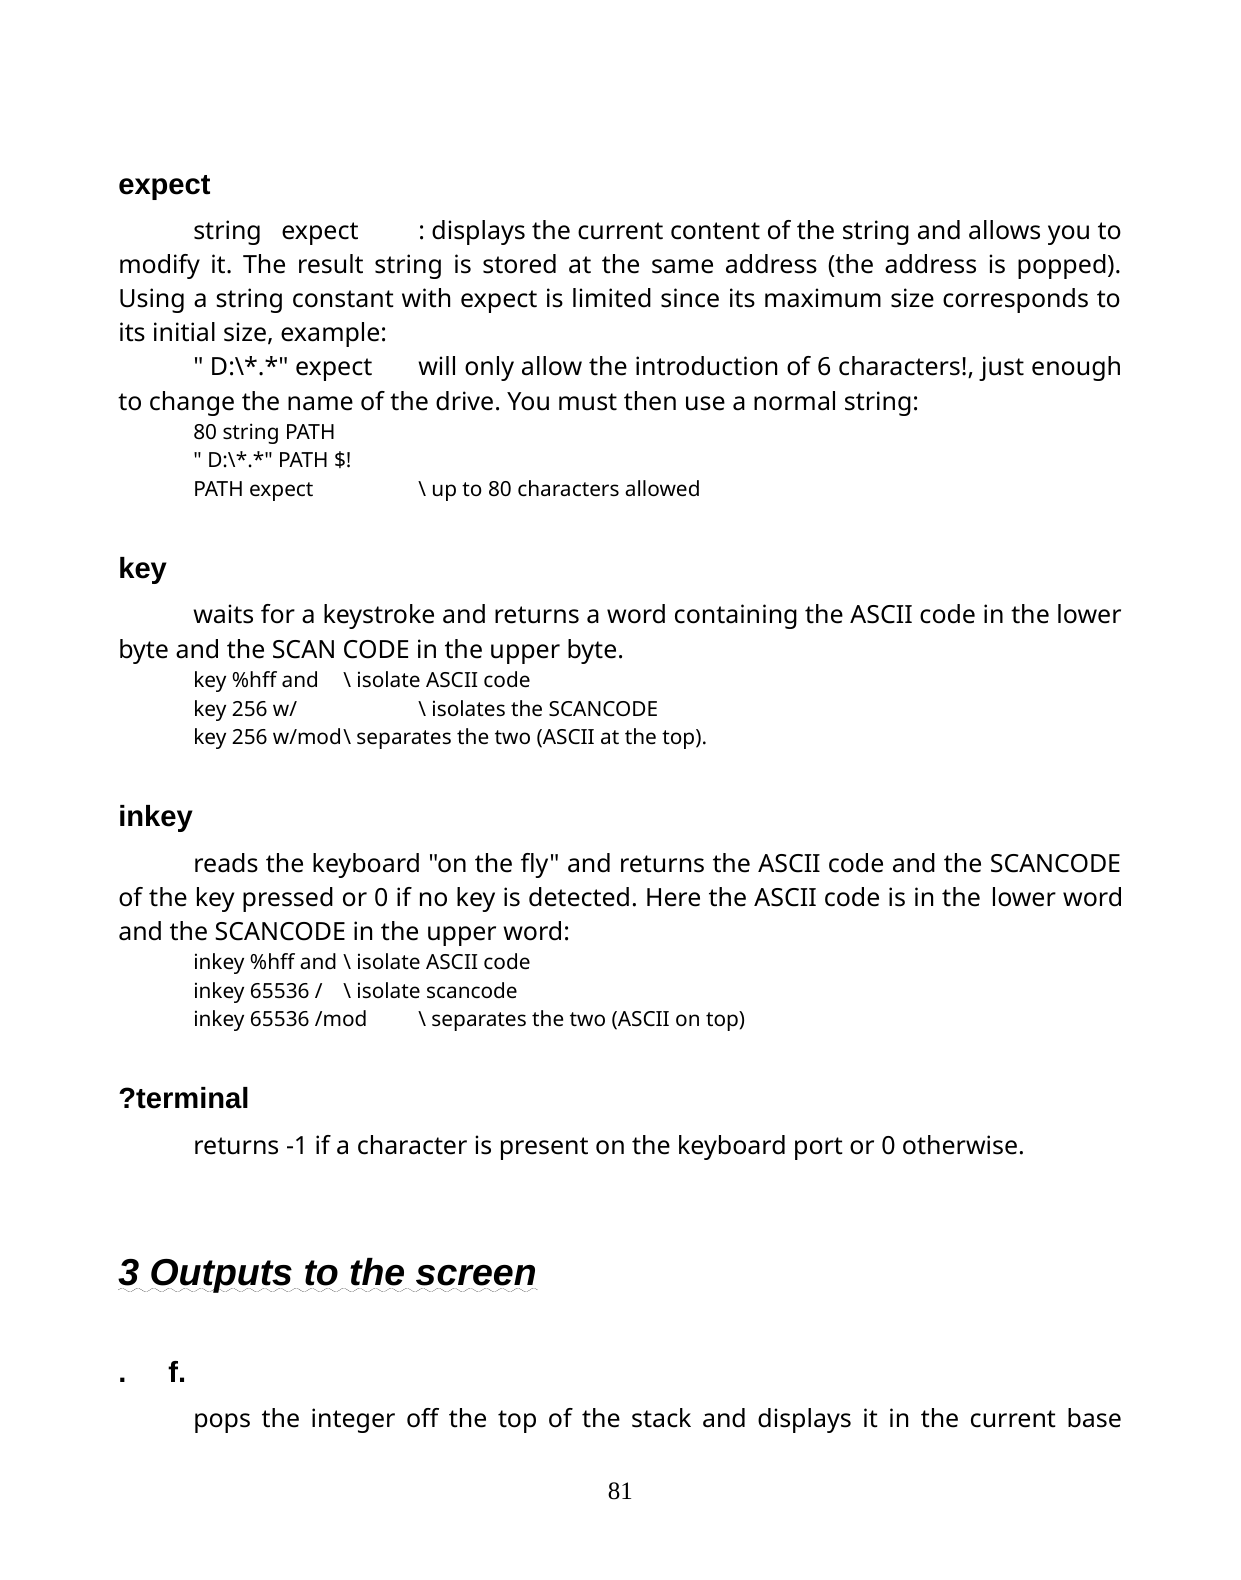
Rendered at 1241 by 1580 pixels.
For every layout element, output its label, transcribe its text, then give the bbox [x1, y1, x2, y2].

subtitle expect [118, 167, 1122, 200]
text " D:\*.*" PATH $! [118, 446, 1123, 474]
text returns -1 if a character is present on the keyboard port or 0 otherwise. [118, 1127, 1123, 1162]
text 80 string PATH [118, 417, 1123, 446]
text inkey 65536 / \ isolate scancode [118, 976, 1123, 1004]
subtitle 3 Outputs to the screen [118, 1251, 1122, 1294]
text reads the keyboard "on the fly" and returns the ASCII code and the SCANCODE of the key pressed or 0 if no key is detected. Here the ASCII code is in the lower word and the SCANCODE in the upper word: [118, 845, 1123, 947]
text key %hff and \ isolate ASCII code [118, 665, 1123, 694]
text pops the integer off the top of the stack and displays it in the current base [118, 1401, 1123, 1435]
text waits for a keystroke and returns a word containing the ASCII code in the lower byte and the SCAN CODE in the upper byte. [118, 597, 1123, 665]
text key 256 w/ \ isolates the SCANCODE [118, 694, 1123, 722]
text PATH expect \ up to 80 characters allowed [118, 474, 1123, 502]
subtitle ?terminal [118, 1081, 1122, 1115]
text " D:\*.*" expect will only allow the introduction of 6 characters!, just enough to change the name of the drive. You must then use a normal string: [118, 349, 1123, 417]
text inkey 65536 /mod \ separates the two (ASCII on top) [118, 1004, 1123, 1033]
subtitle key [118, 551, 1122, 585]
text key 256 w/mod \ separates the two (ASCII at the top). [118, 722, 1123, 751]
text inkey %hff and \ isolate ASCII code [118, 947, 1123, 976]
subtitle . f. [118, 1355, 1122, 1388]
text string expect : displays the current content of the string and allows you to modify it. The result string is stored at the same address (the address is popped). Using a string constant with expect is limited since its maximum size corresponds to its initial size, example: [118, 213, 1123, 349]
subtitle inkey [118, 799, 1122, 833]
